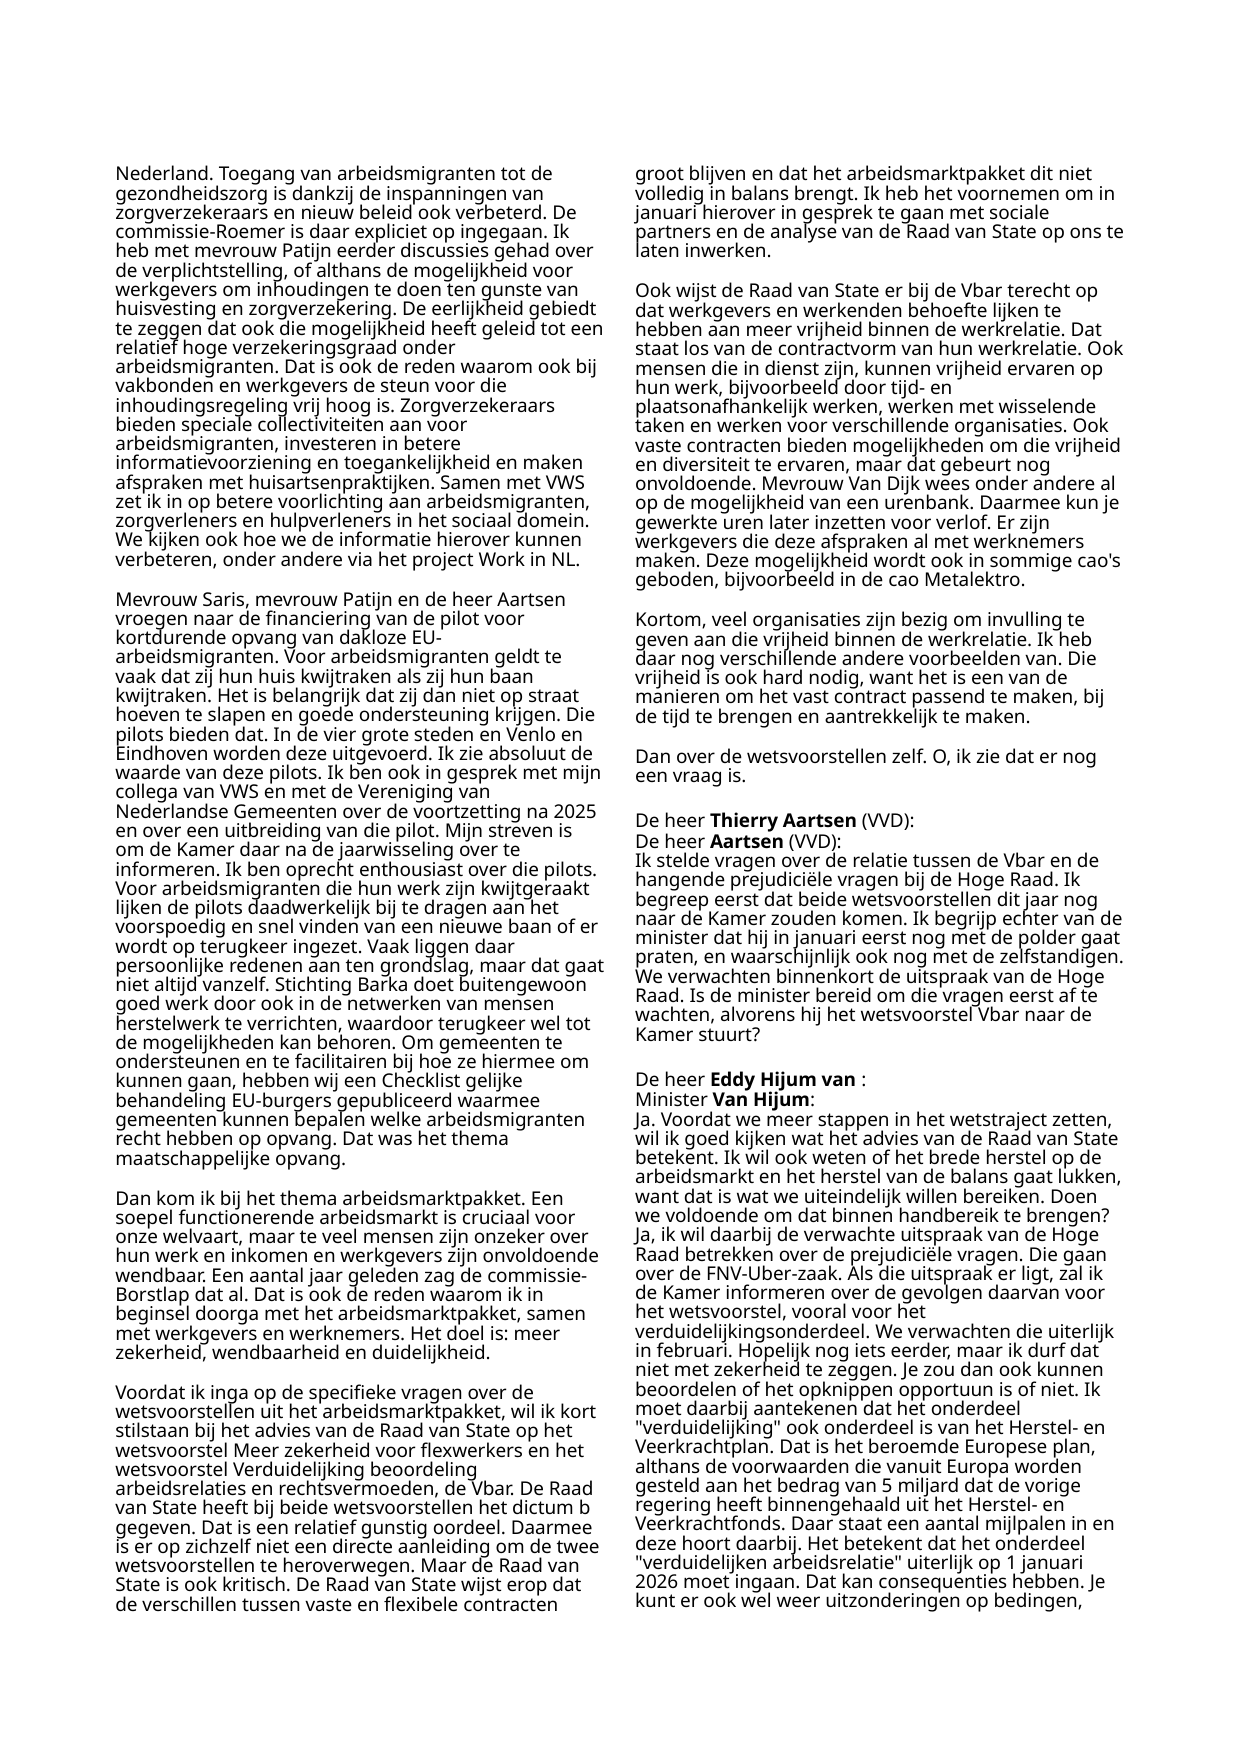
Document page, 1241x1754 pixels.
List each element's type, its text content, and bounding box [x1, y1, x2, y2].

text De heer Thierry Aartsen (VVD): [635, 807, 1125, 833]
text Dan kom ik bij het thema arbeidsmarktpakket. Een soepel functionerende arbeidsmarkt is cruciaal voor onze welvaart, maar te veel mensen zijn onzeker over hun werk en inkomen en werkgevers zijn onvoldoende wendbaar. Een aantal jaar geleden zag de commissie-Borstlap dat al. Dat is ook de reden waarom ik in beginsel doorga met het arbeidsmarktpakket, samen met werkgevers en werknemers. Het doel is: meer zekerheid, wendbaarheid en duidelijkheid. [115, 1189, 605, 1363]
text Ook wijst de Raad van State er bij de Vbar terecht op dat werkgevers en werkenden behoefte lijken te hebben aan meer vrijheid binnen de werkrelatie. Dat staat los van de contractvorm van hun werkrelatie. Ook mensen die in dienst zijn, kunnen vrijheid ervaren op hun werk, bijvoorbeeld door tijd- en plaatsonafhankelijk werken, werken met wisselende taken en werken voor verschillende organisaties. Ook vaste contracten bieden mogelijkheden om die vrijheid en diversiteit te ervaren, maar dat gebeurt nog onvoldoende. Mevrouw Van Dijk wees onder andere al op de mogelijkheid van een urenbank. Daarmee kun je gewerkte uren later inzetten voor verlof. Er zijn werkgevers die deze afspraken al met werknemers maken. Deze mogelijkheid wordt ook in sommige cao's geboden, bijvoorbeeld in de cao Metalektro. [635, 282, 1125, 591]
text Minister Van Hijum: [635, 1091, 1125, 1111]
text Kortom, veel organisaties zijn bezig om invulling te geven aan die vrijheid binnen de werkrelatie. Ik heb daar nog verschillende andere voorbeelden van. Die vrijheid is ook hard nodig, want het is een van de manieren om het vast contract passend te maken, bij de tijd te brengen en aantrekkelijk te maken. [635, 611, 1125, 727]
text De heer Aartsen (VVD): [635, 833, 1125, 852]
text Ik stelde vragen over de relatie tussen de Vbar en de hangende prejudiciële vragen bij de Hoge Raad. Ik begreep eerst dat beide wetsvoorstellen dit jaar nog naar de Kamer zouden komen. Ik begrijp echter van de minister dat hij in januari eerst nog met de polder gaat praten, en waarschijnlijk ook nog met de zelfstandigen. We verwachten binnenkort de uitspraak van de Hoge Raad. Is de minister bereid om die vragen eerst af te wachten, alvorens hij het wetsvoorstel Vbar naar de Kamer stuurt? [635, 852, 1125, 1045]
text De heer Eddy Hijum van : [635, 1066, 1125, 1091]
text groot blijven en dat het arbeidsmarktpakket dit niet volledig in balans brengt. Ik heb het voornemen om in januari hierover in gesprek te gaan met sociale partners en de analyse van de Raad van State op ons te laten inwerken. [635, 165, 1125, 262]
text Mevrouw Saris, mevrouw Patijn en de heer Aartsen vroegen naar de financiering van de pilot voor kortdurende opvang van dakloze EU-arbeidsmigranten. Voor arbeidsmigranten geldt te vaak dat zij hun huis kwijtraken als zij hun baan kwijtraken. Het is belangrijk dat zij dan niet op straat hoeven te slapen en goede ondersteuning krijgen. Die pilots bieden dat. In de vier grote steden en Venlo en Eindhoven worden deze uitgevoerd. Ik zie absoluut de waarde van deze pilots. Ik ben ook in gesprek met mijn collega van VWS en met de Vereniging van Nederlandse Gemeenten over de voortzetting na 2025 en over een uitbreiding van die pilot. Mijn streven is om de Kamer daar na de jaarwisseling over te informeren. Ik ben oprecht enthousiast over die pilots. Voor arbeidsmigranten die hun werk zijn kwijtgeraakt lijken de pilots daadwerkelijk bij te dragen aan het voorspoedig en snel vinden van een nieuwe baan of er wordt op terugkeer ingezet. Vaak liggen daar persoonlijke redenen aan ten grondslag, maar dat gaat niet altijd vanzelf. Stichting Barka doet buitengewoon goed werk door ook in de netwerken van mensen herstelwerk te verrichten, waardoor terugkeer wel tot de mogelijkheden kan behoren. Om gemeenten te ondersteunen en te facilitairen bij hoe ze hiermee om kunnen gaan, hebben wij een Checklist gelijke behandeling EU-burgers gepubliceerd waarmee gemeenten kunnen bepalen welke arbeidsmigranten recht hebben op opvang. Dat was het thema maatschappelijke opvang. [115, 591, 605, 1169]
text Ja. Voordat we meer stappen in het wetstraject zetten, wil ik goed kijken wat het advies van de Raad van State betekent. Ik wil ook weten of het brede herstel op de arbeidsmarkt en het herstel van de balans gaat lukken, want dat is wat we uiteindelijk willen bereiken. Doen we voldoende om dat binnen handbereik te brengen? Ja, ik wil daarbij de verwachte uitspraak van de Hoge Raad betrekken over de prejudiciële vragen. Die gaan over de FNV-Uber-zaak. Als die uitspraak er ligt, zal ik de Kamer informeren over de gevolgen daarvan voor het wetsvoorstel, vooral voor het verduidelijkingsonderdeel. We verwachten die uiterlijk in februari. Hopelijk nog iets eerder, maar ik durf dat niet met zekerheid te zeggen. Je zou dan ook kunnen beoordelen of het opknippen opportuun is of niet. Ik moet daarbij aantekenen dat het onderdeel "verduidelijking" ook onderdeel is van het Herstel- en Veerkrachtplan. Dat is het beroemde Europese plan, althans de voorwaarden die vanuit Europa worden gesteld aan het bedrag van 5 miljard dat de vorige regering heeft binnengehaald uit het Herstel- en Veerkrachtfonds. Daar staat een aantal mijlpalen in en deze hoort daarbij. Het betekent dat het onderdeel "verduidelijken arbeidsrelatie" uiterlijk op 1 januari 2026 moet ingaan. Dat kan consequenties hebben. Je kunt er ook wel weer uitzonderingen op bedingen, [635, 1111, 1125, 1612]
text Voordat ik inga op de specifieke vragen over de wetsvoorstellen uit het arbeidsmarktpakket, wil ik kort stilstaan bij het advies van de Raad van State op het wetsvoorstel Meer zekerheid voor flexwerkers en het wetsvoorstel Verduidelijking beoordeling arbeidsrelaties en rechtsvermoeden, de Vbar. De Raad van State heeft bij beide wetsvoorstellen het dictum b gegeven. Dat is een relatief gunstig oordeel. Daarmee is er op zichzelf niet een directe aanleiding om de twee wetsvoorstellen te heroverwegen. Maar de Raad van State is ook kritisch. De Raad van State wijst erop dat de verschillen tussen vaste en flexibele contracten [115, 1384, 605, 1615]
text Dan over de wetsvoorstellen zelf. O, ik zie dat er nog een vraag is. [635, 748, 1125, 786]
text Nederland. Toegang van arbeidsmigranten tot de gezondheidszorg is dankzij de inspanningen van zorgverzekeraars en nieuw beleid ook verbeterd. De commissie-Roemer is daar expliciet op ingegaan. Ik heb met mevrouw Patijn eerder discussies gehad over de verplichtstelling, of althans de mogelijkheid voor werkgevers om inhoudingen te doen ten gunste van huisvesting en zorgverzekering. De eerlijkheid gebiedt te zeggen dat ook die mogelijkheid heeft geleid tot een relatief hoge verzekeringsgraad onder arbeidsmigranten. Dat is ook de reden waarom ook bij vakbonden en werkgevers de steun voor die inhoudingsregeling vrij hoog is. Zorgverzekeraars bieden speciale collectiviteiten aan voor arbeidsmigranten, investeren in betere informatievoorziening en toegankelijkheid en maken afspraken met huisartsenpraktijken. Samen met VWS zet ik in op betere voorlichting aan arbeidsmigranten, zorgverleners en hulpverleners in het sociaal domein. We kijken ook hoe we de informatie hierover kunnen verbeteren, onder andere via het project Work in NL. [115, 165, 605, 570]
